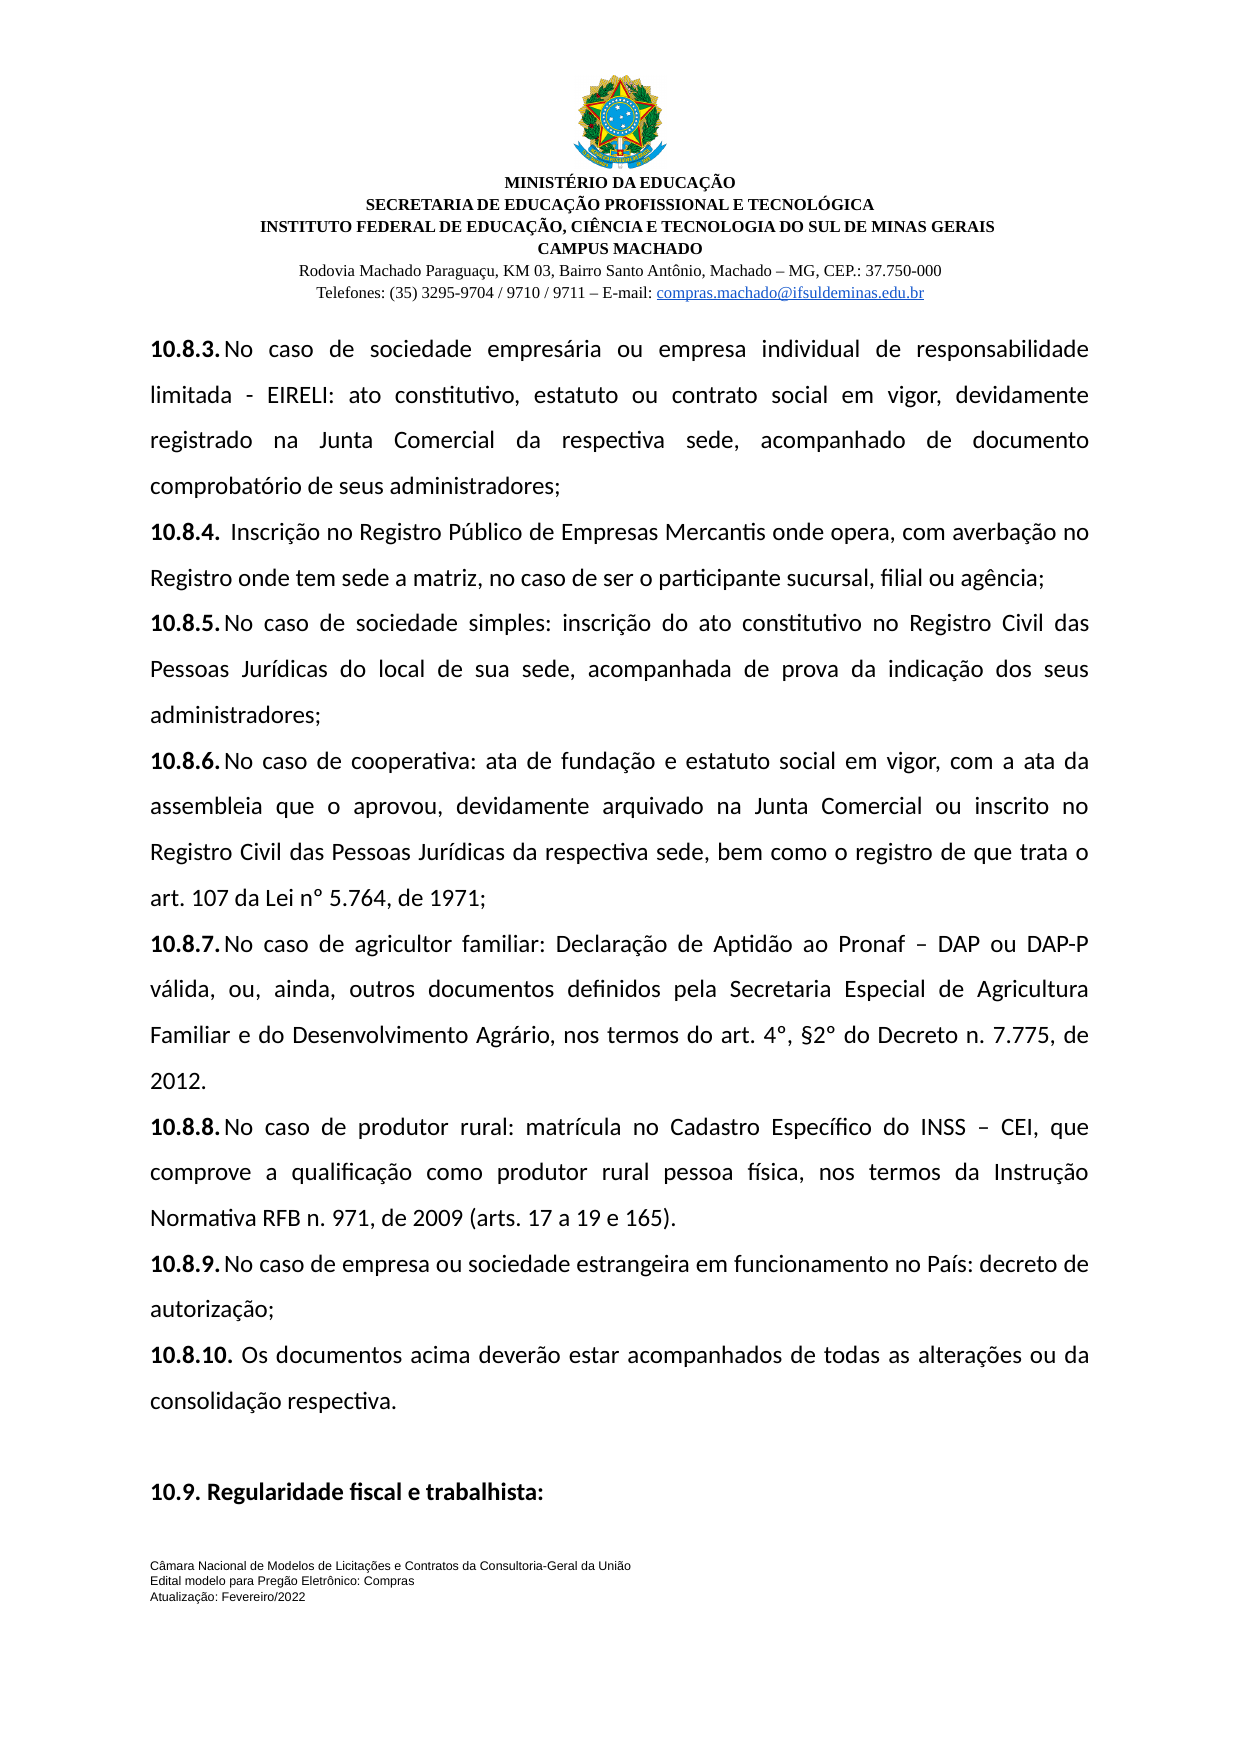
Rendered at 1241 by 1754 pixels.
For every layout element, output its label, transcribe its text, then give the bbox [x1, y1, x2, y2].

picture [573, 75, 667, 169]
picture [639, 150, 650, 156]
text 10.8.6. No caso de cooperativa: ata de fundação e estatuto social em vigor, com a ata da assembleia que o aprovou, devidamente arquivado na Junta Comercial ou inscrito no Registro Civil das Pessoas Jurídicas da respectiva sede, bem como o registro de que trata o art. 107 da Lei nº 5.764, de 1971; [150, 745, 1090, 912]
text 10.8.10. Os documentos acima deverão estar acompanhados de todas as alterações ou da consolidação respectiva. [150, 1339, 1090, 1416]
text 10.8.4. Inscrição no Registro Público de Empresas Mercantis onde opera, com averbação no Registro onde tem sede a matriz, no caso de ser o participante sucursal, filial ou agência; [150, 516, 1090, 592]
picture [613, 164, 628, 169]
text 10.8.5. No caso de sociedade simples: inscrição do ato constitutivo no Registro Civil das Pessoas Jurídicas do local de sua sede, acompanhada de prova da indicação dos seus administradores; [150, 608, 1090, 729]
text 10.9. Regularidade fiscal e trabalhista: [150, 1476, 1090, 1507]
text 10.8.3. No caso de sociedade empresária ou empresa individual de responsabilidade limitada - EIRELI: ato constitutivo, estatuto ou contrato social em vigor, devidamente registrado na Junta Comercial da respectiva sede, acompanhado de documento comprobatório de seus administradores; [150, 333, 1090, 501]
text 10.8.8. No caso de produtor rural: matrícula no Cadastro Específico do INSS – CEI, que comprove a qualificação como produtor rural pessoa física, nos termos da Instrução Normativa RFB n. 971, de 2009 (arts. 17 a 19 e 165). [150, 1111, 1090, 1233]
text 10.8.9. No caso de empresa ou sociedade estrangeira em funcionamento no País: decreto de autorização; [150, 1248, 1090, 1324]
text 10.8.7. No caso de agricultor familiar: Declaração de Aptidão ao Pronaf – DAP ou DAP-P válida, ou, ainda, outros documentos definidos pela Secretaria Especial de Agricultura Familiar e do Desenvolvimento Agrário, nos termos do art. 4º, §2º do Decreto n. 7.775, de 2012. [150, 928, 1090, 1095]
